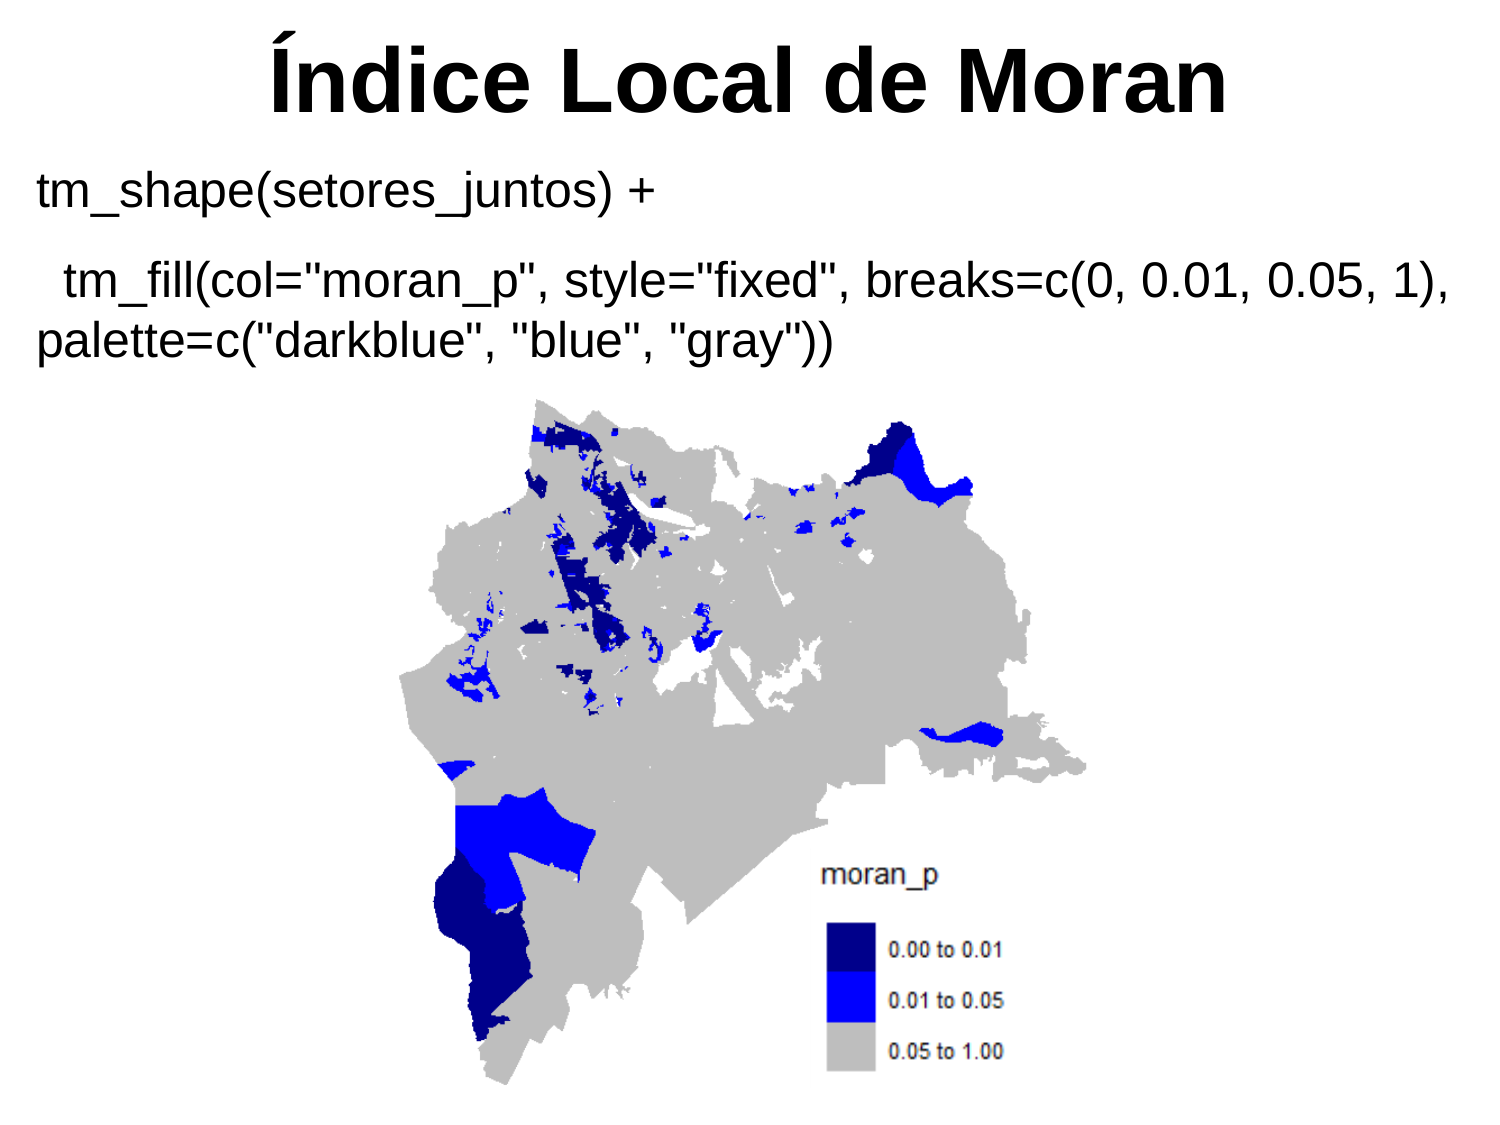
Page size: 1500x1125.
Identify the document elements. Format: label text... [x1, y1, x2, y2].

list tm_shape(setores_juntos) + tm_fill(col="moran_p", style="fixed", breaks=c(0, 0.01, 0.05, 1), palette=c("darkblue", "blue", "gray")) [36, 157, 1464, 872]
title Índice Local de Moran [103, 19, 1397, 142]
picture [388, 389, 1093, 1094]
